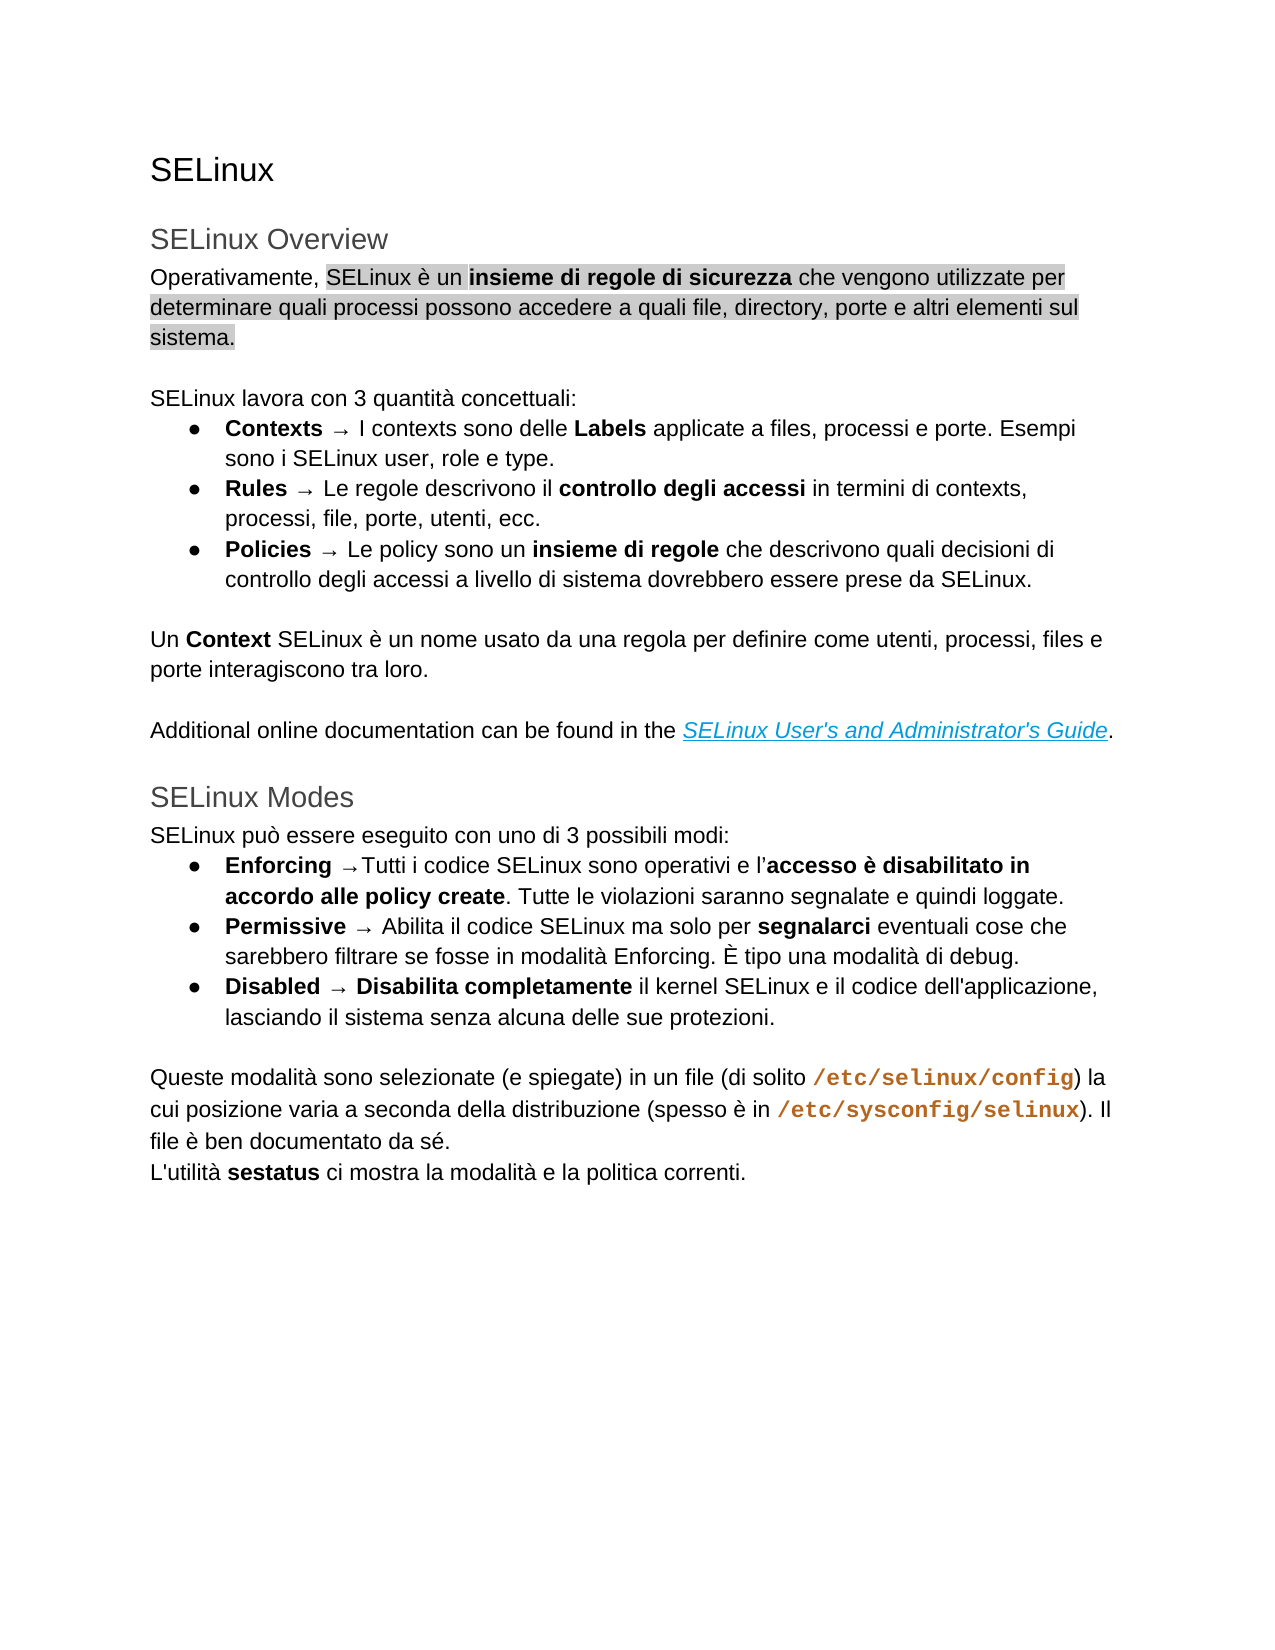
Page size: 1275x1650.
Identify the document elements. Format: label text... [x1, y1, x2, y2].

list Policies → Le policy sono un insieme di regole che descrivono quali decisioni di controllo degli accessi a livello di sistema dovrebbero essere prese da SELinux. [187, 536, 1125, 592]
text Queste modalità sono selezionate (e spiegate) in un file (di solito /etc/selinux/config) la cui posizione varia a seconda della distribuzione (spesso è in /etc/sysconfig/selinux). Il file è ben documentato da sé. [150, 1064, 1125, 1154]
list Enforcing →Tutti i codice SELinux sono operativi e l’accesso è disabilitato in accordo alle policy create. Tutte le violazioni saranno segnalate e quindi loggate. [187, 852, 1125, 909]
subtitle SELinux Modes [150, 780, 1125, 814]
text Operativamente, SELinux è un insieme di regole di sicurezza che vengono utilizzate per determinare quali processi possono accedere a quali file, directory, porte e altri elementi sul sistema. [150, 264, 1125, 350]
subtitle SELinux [150, 150, 1125, 188]
list Permissive → Abilita il codice SELinux ma solo per segnalarci eventuali cose che sarebbero filtrare se fosse in modalità Enforcing. È tipo una modalità di debug. [187, 913, 1125, 969]
text Un Context SELinux è un nome usato da una regola per definire come utenti, processi, files e porte interagiscono tra loro. [150, 626, 1125, 683]
text L'utilità sestatus ci mostra la modalità e la politica correnti. [150, 1158, 1125, 1185]
list Rules → Le regole descrivono il controllo degli accessi in termini di contexts, processi, file, porte, utenti, ecc. [187, 475, 1125, 532]
list Disabled → Disabilita completamente il kernel SELinux e il codice dell'applicazione, lasciando il sistema senza alcuna delle sue protezioni. [187, 973, 1125, 1030]
text SELinux può essere eseguito con uno di 3 possibili modi: [150, 822, 1125, 848]
subtitle SELinux Overview [150, 222, 1125, 255]
text SELinux lavora con 3 quantità concettuali: [150, 384, 1125, 411]
list Contexts → I contexts sono delle Labels applicate a files, processi e porte. Esempi sono i SELinux user, role e type. [187, 415, 1125, 471]
text Additional online documentation can be found in the SELinux User's and Administrator's Guide. [150, 717, 1125, 743]
